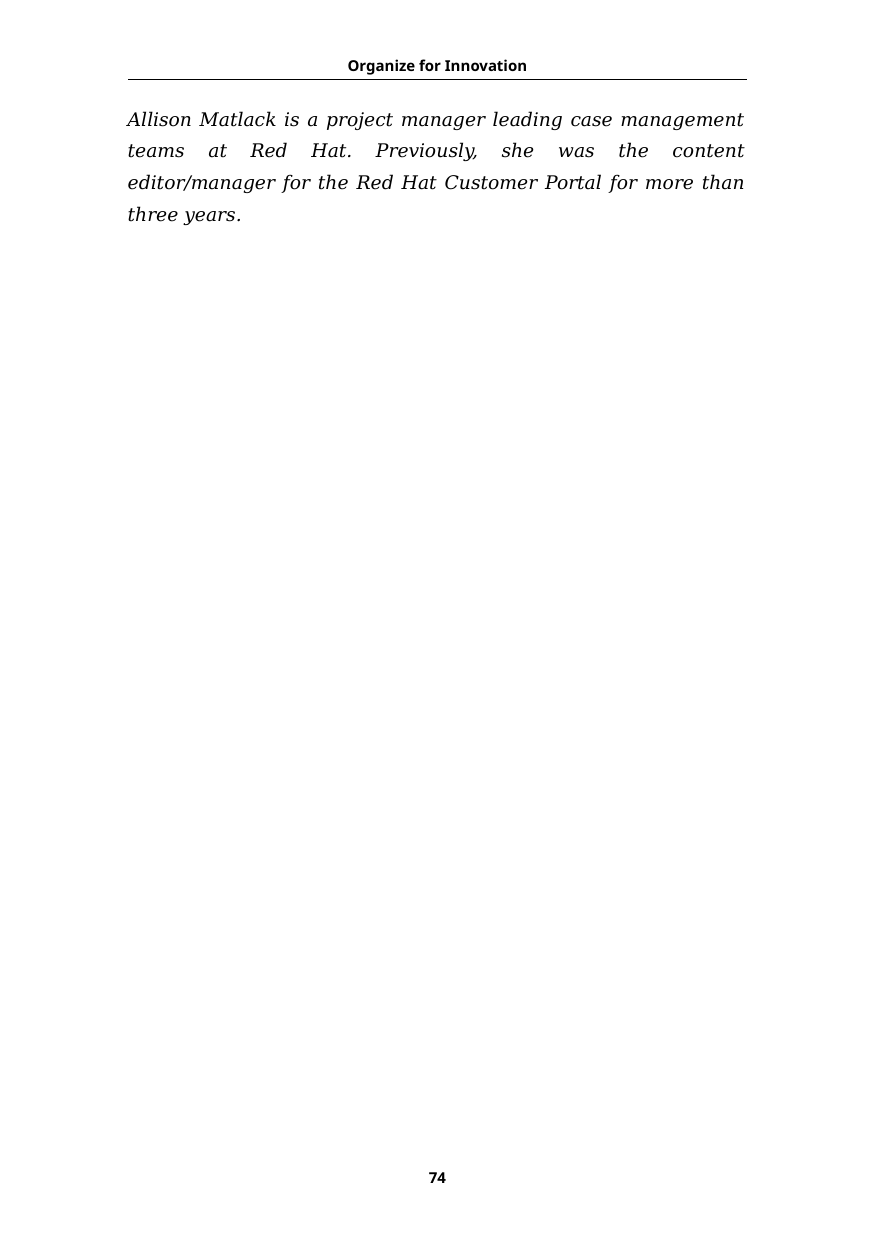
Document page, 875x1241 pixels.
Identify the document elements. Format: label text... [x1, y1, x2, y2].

text Allison Matlack is a project manager leading case management teams at Red Hat. Previously, she was the content editor/manager for the Red Hat Customer Portal for more than three years. [127, 109, 747, 226]
